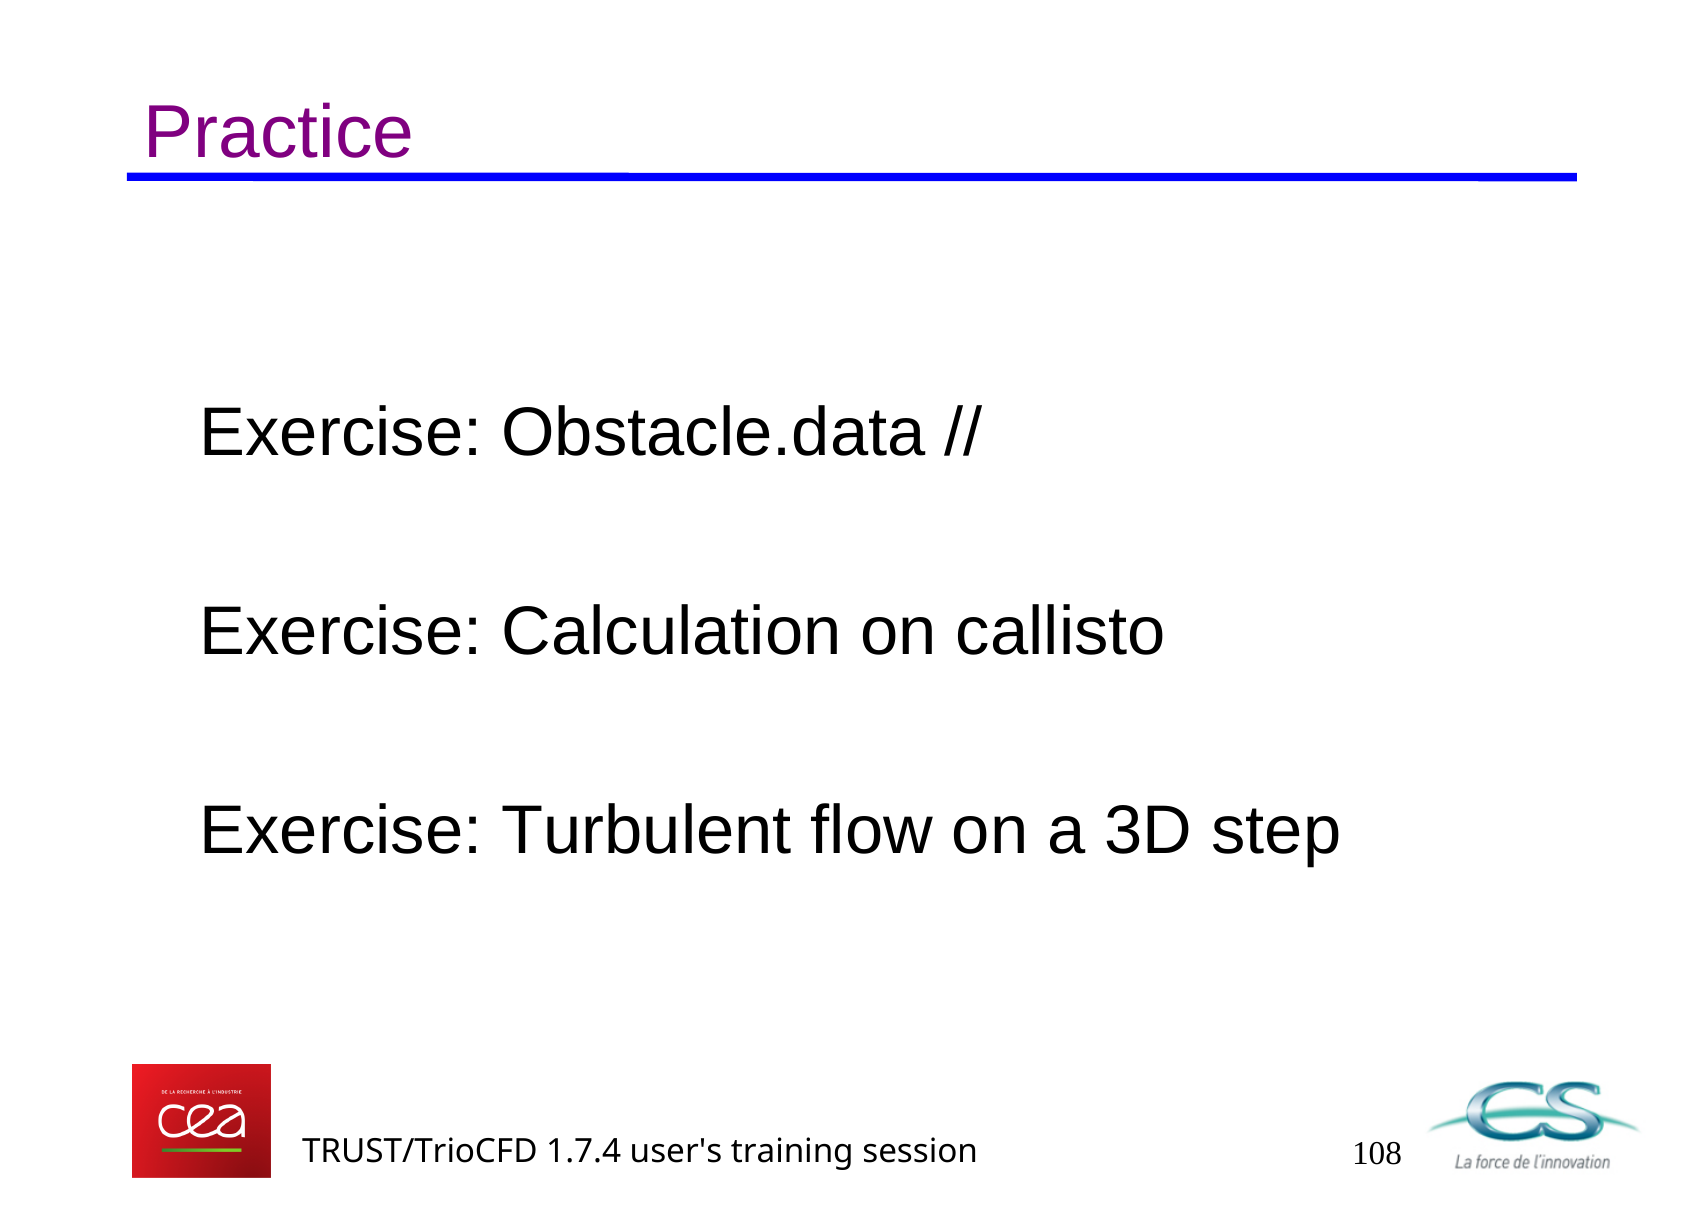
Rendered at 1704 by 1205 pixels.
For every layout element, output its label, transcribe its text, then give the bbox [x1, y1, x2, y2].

title Practice [127, 39, 1576, 215]
picture [1423, 1072, 1648, 1179]
picture [132, 1064, 271, 1178]
list Exercise: Obstacle.data // Exercise: Calculation on callisto Exercise: Turbulent flow on a 3D step [127, 378, 1576, 965]
